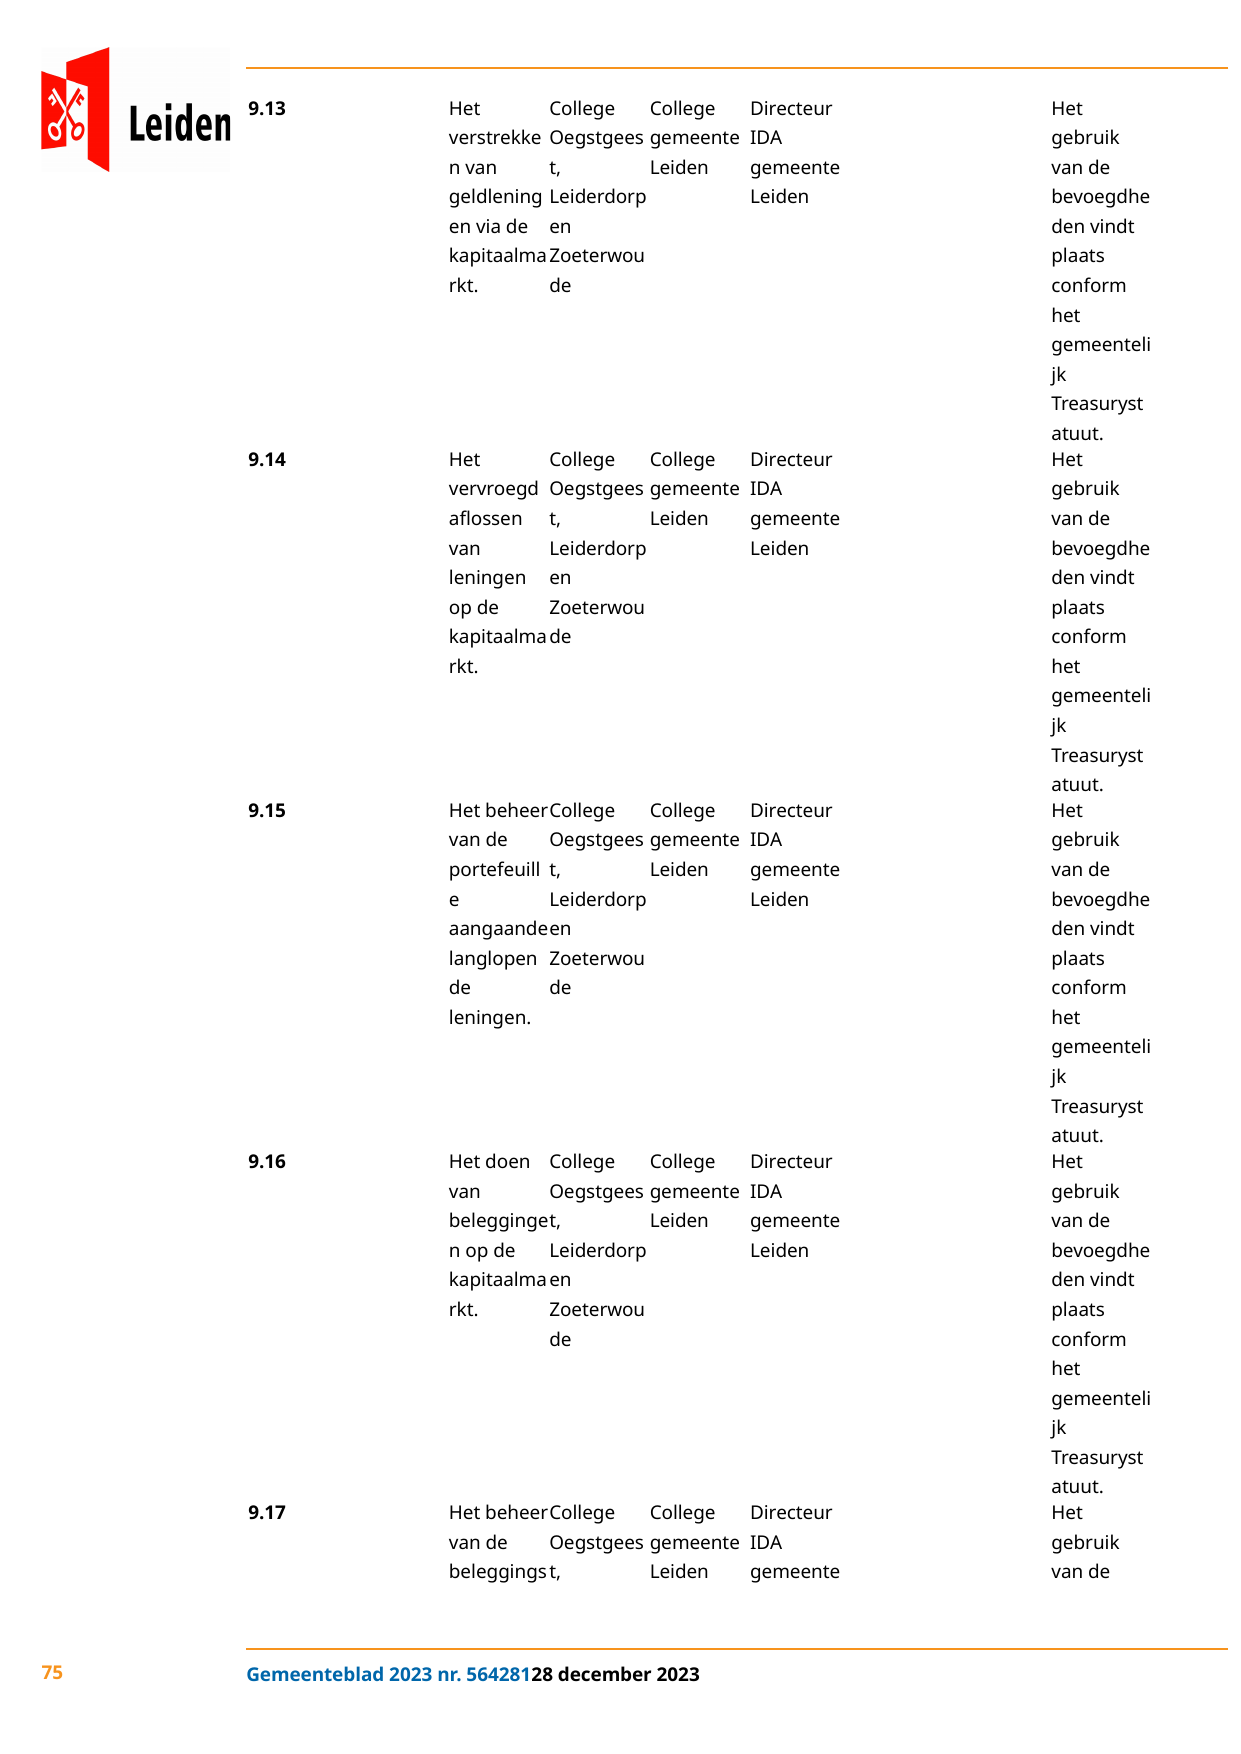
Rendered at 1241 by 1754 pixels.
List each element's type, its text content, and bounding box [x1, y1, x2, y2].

table_cell Directeur IDA gemeente Leiden [750, 1148, 850, 1499]
table_cell College gemeente Leiden [650, 95, 750, 446]
table_cell Directeur IDA gemeente [750, 1499, 850, 1584]
table_cell Het vervroegd aflossen van leningen op de kapitaalmarkt. [449, 446, 549, 797]
table_cell College gemeente Leiden [650, 1148, 750, 1499]
table_cell 9.13 [248, 95, 348, 446]
table_cell College Oegstgeest, Leiderdorp en Zoeterwoude [549, 797, 649, 1148]
table_cell Directeur IDA gemeente Leiden [750, 95, 850, 446]
table_cell College gemeente Leiden [650, 797, 750, 1148]
table_cell Het gebruik van de bevoegdheden vindt plaats conform het gemeentelijk Treasurystatuut. [1051, 1148, 1152, 1499]
table_cell 9.14 [248, 446, 348, 797]
table_cell [850, 1499, 951, 1584]
table_cell 9.15 [248, 797, 348, 1148]
table_cell College gemeente Leiden [650, 446, 750, 797]
table_cell 9.16 [248, 1148, 348, 1499]
table_cell [850, 95, 951, 446]
table_cell [348, 1148, 449, 1499]
table_cell Directeur IDA gemeente Leiden [750, 446, 850, 797]
table_cell [850, 1148, 951, 1499]
table_cell [348, 95, 449, 446]
table_cell Het gebruik van de bevoegdheden vindt plaats conform het gemeentelijk Treasurystatuut. [1051, 446, 1152, 797]
table_cell Het gebruik van de bevoegdheden vindt plaats conform het gemeentelijk Treasurystatuut. [1051, 95, 1152, 446]
table_cell [951, 797, 1051, 1148]
picture [41, 47, 231, 172]
table_cell [348, 446, 449, 797]
table_cell 9.17 [248, 1499, 348, 1584]
table_cell College Oegstgeest, Leiderdorp en Zoeterwoude [549, 95, 649, 446]
table_cell Het verstrekken van geldleningen via de kapitaalmarkt. [449, 95, 549, 446]
table_cell [951, 95, 1051, 446]
table_cell College Oegstgeest, [549, 1499, 649, 1584]
table_cell Het beheer van de beleggings [449, 1499, 549, 1584]
table_cell College Oegstgeest, Leiderdorp en Zoeterwoude [549, 1148, 649, 1499]
table_cell Het gebruik van de [1051, 1499, 1152, 1584]
table_cell [850, 446, 951, 797]
table_cell [348, 797, 449, 1148]
table_cell [951, 1499, 1051, 1584]
table_cell College gemeente Leiden [650, 1499, 750, 1584]
table_cell Het beheer van de portefeuille aangaande langlopende leningen. [449, 797, 549, 1148]
table_cell [850, 797, 951, 1148]
table_cell Het gebruik van de bevoegdheden vindt plaats conform het gemeentelijk Treasurystatuut. [1051, 797, 1152, 1148]
table_cell [348, 1499, 449, 1584]
table_cell Directeur IDA gemeente Leiden [750, 797, 850, 1148]
table_cell [951, 1148, 1051, 1499]
table_cell College Oegstgeest, Leiderdorp en Zoeterwoude [549, 446, 649, 797]
table_cell [951, 446, 1051, 797]
table_cell Het doen van beleggingen op de kapitaalmarkt. [449, 1148, 549, 1499]
